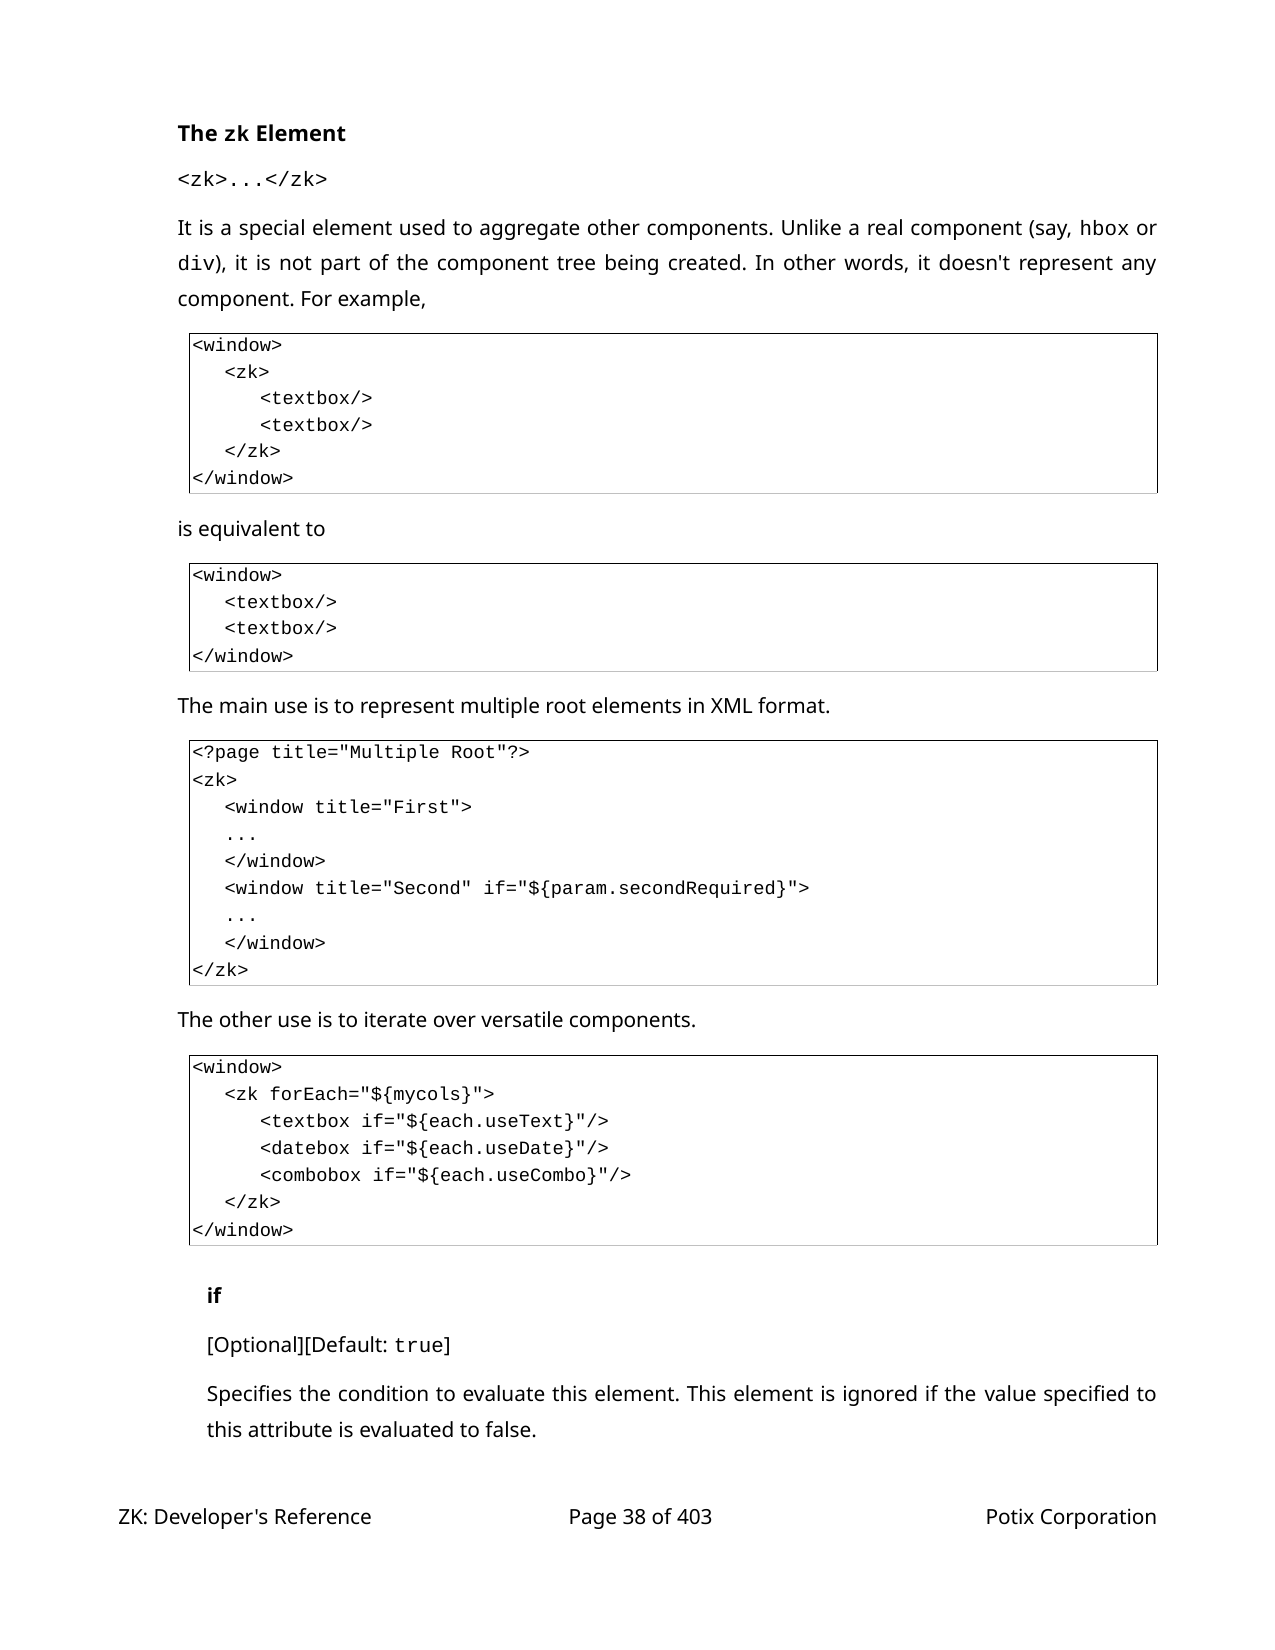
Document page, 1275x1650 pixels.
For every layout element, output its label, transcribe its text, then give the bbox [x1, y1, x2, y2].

text </zk> [190, 1190, 1157, 1215]
subtitle The zk Element [177, 118, 1157, 148]
text <textbox if="${each.useText}"/> [190, 1109, 1157, 1133]
text Specifies the condition to evaluate this element. This element is ignored if the value specified to this attribute is evaluated to false. [207, 1379, 1157, 1443]
subtitle if [207, 1282, 1157, 1310]
text ... [190, 903, 1157, 928]
text ... [190, 822, 1157, 846]
text <window> <zk> <textbox/> <textbox/> </zk> </window> [190, 334, 1157, 493]
text </window> [190, 849, 1157, 873]
text <window> [190, 564, 1157, 587]
text </window> [190, 643, 1157, 671]
text It is a special element used to aggregate other components. Unlike a real component (say, hbox or div), it is not part of the component tree being created. In other words, it doesn't represent any component. For example, [177, 213, 1157, 312]
text <zk> [190, 767, 1157, 792]
text is equivalent to [177, 514, 1157, 542]
text <zk forEach="${mycols}"> [190, 1082, 1157, 1106]
text </window> [190, 931, 1157, 955]
text <datebox if="${each.useDate}"/> [190, 1136, 1157, 1160]
text <window title="Second" if="${param.secondRequired}"> [190, 876, 1157, 900]
text <window title="First"> [190, 794, 1157, 819]
text <window> [190, 1056, 1157, 1079]
text <?page title="Multiple Root"?> [190, 741, 1157, 764]
text The main use is to represent multiple root elements in XML format. [177, 691, 1157, 719]
text <combobox if="${each.useCombo}"/> [190, 1163, 1157, 1187]
text <textbox/> <textbox/> [190, 590, 1157, 641]
text The other use is to iterate over versatile components. [177, 1006, 1157, 1034]
text </window> [190, 1218, 1157, 1245]
text [Optional][Default: true] [207, 1330, 1157, 1359]
text <zk>...</zk> [177, 169, 1157, 192]
text </zk> [190, 958, 1157, 985]
